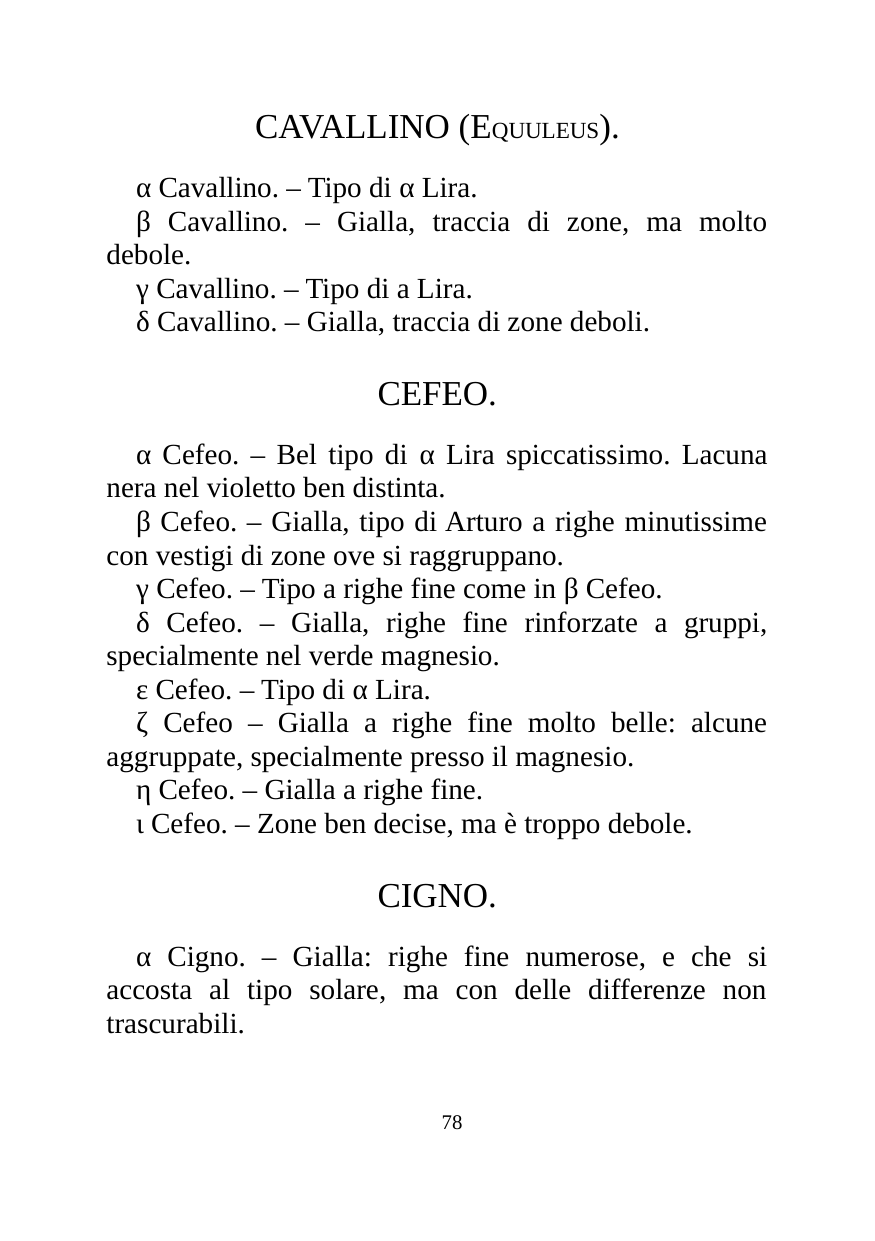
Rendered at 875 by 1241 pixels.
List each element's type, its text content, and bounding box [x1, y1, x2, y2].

text α Cigno. ‒ Gialla: righe fine numerose, e che si accosta al tipo solare, ma con delle differenze non trascurabili. [106, 939, 768, 1039]
text δ Cefeo. ‒ Gialla, righe fine rinforzate a gruppi, specialmente nel verde magnesio. [106, 605, 768, 672]
text γ Cavallino. ‒ Tipo di a Lira. [106, 271, 768, 304]
text δ Cavallino. ‒ Gialla, traccia di zone deboli. [106, 304, 768, 338]
text β Cavallino. ‒ Gialla, traccia di zone, ma molto debole. [106, 204, 768, 271]
text ε Cefeo. ‒ Tipo di α Lira. [106, 672, 768, 705]
text ζ Cefeo ‒ Gialla a righe fine molto belle: alcune aggruppate, specialmente presso il magnesio. [106, 705, 768, 772]
text η Cefeo. ‒ Gialla a righe fine. [106, 772, 768, 806]
text α Cefeo. ‒ Bel tipo di α Lira spiccatissimo. Lacuna nera nel violetto ben distinta. [106, 437, 768, 504]
text α Cavallino. ‒ Tipo di α Lira. [106, 170, 768, 204]
subtitle CAVALLINO (Equuleus). [106, 106, 768, 146]
subtitle CEFEO. [106, 373, 768, 413]
text ι Cefeo. ‒ Zone ben decise, ma è troppo debole. [106, 806, 768, 839]
subtitle CIGNO. [106, 875, 768, 915]
text γ Cefeo. ‒ Tipo a righe fine come in β Cefeo. [106, 571, 768, 605]
text β Cefeo. ‒ Gialla, tipo di Arturo a righe minutissime con vestigi di zone ove si raggruppano. [106, 504, 768, 571]
